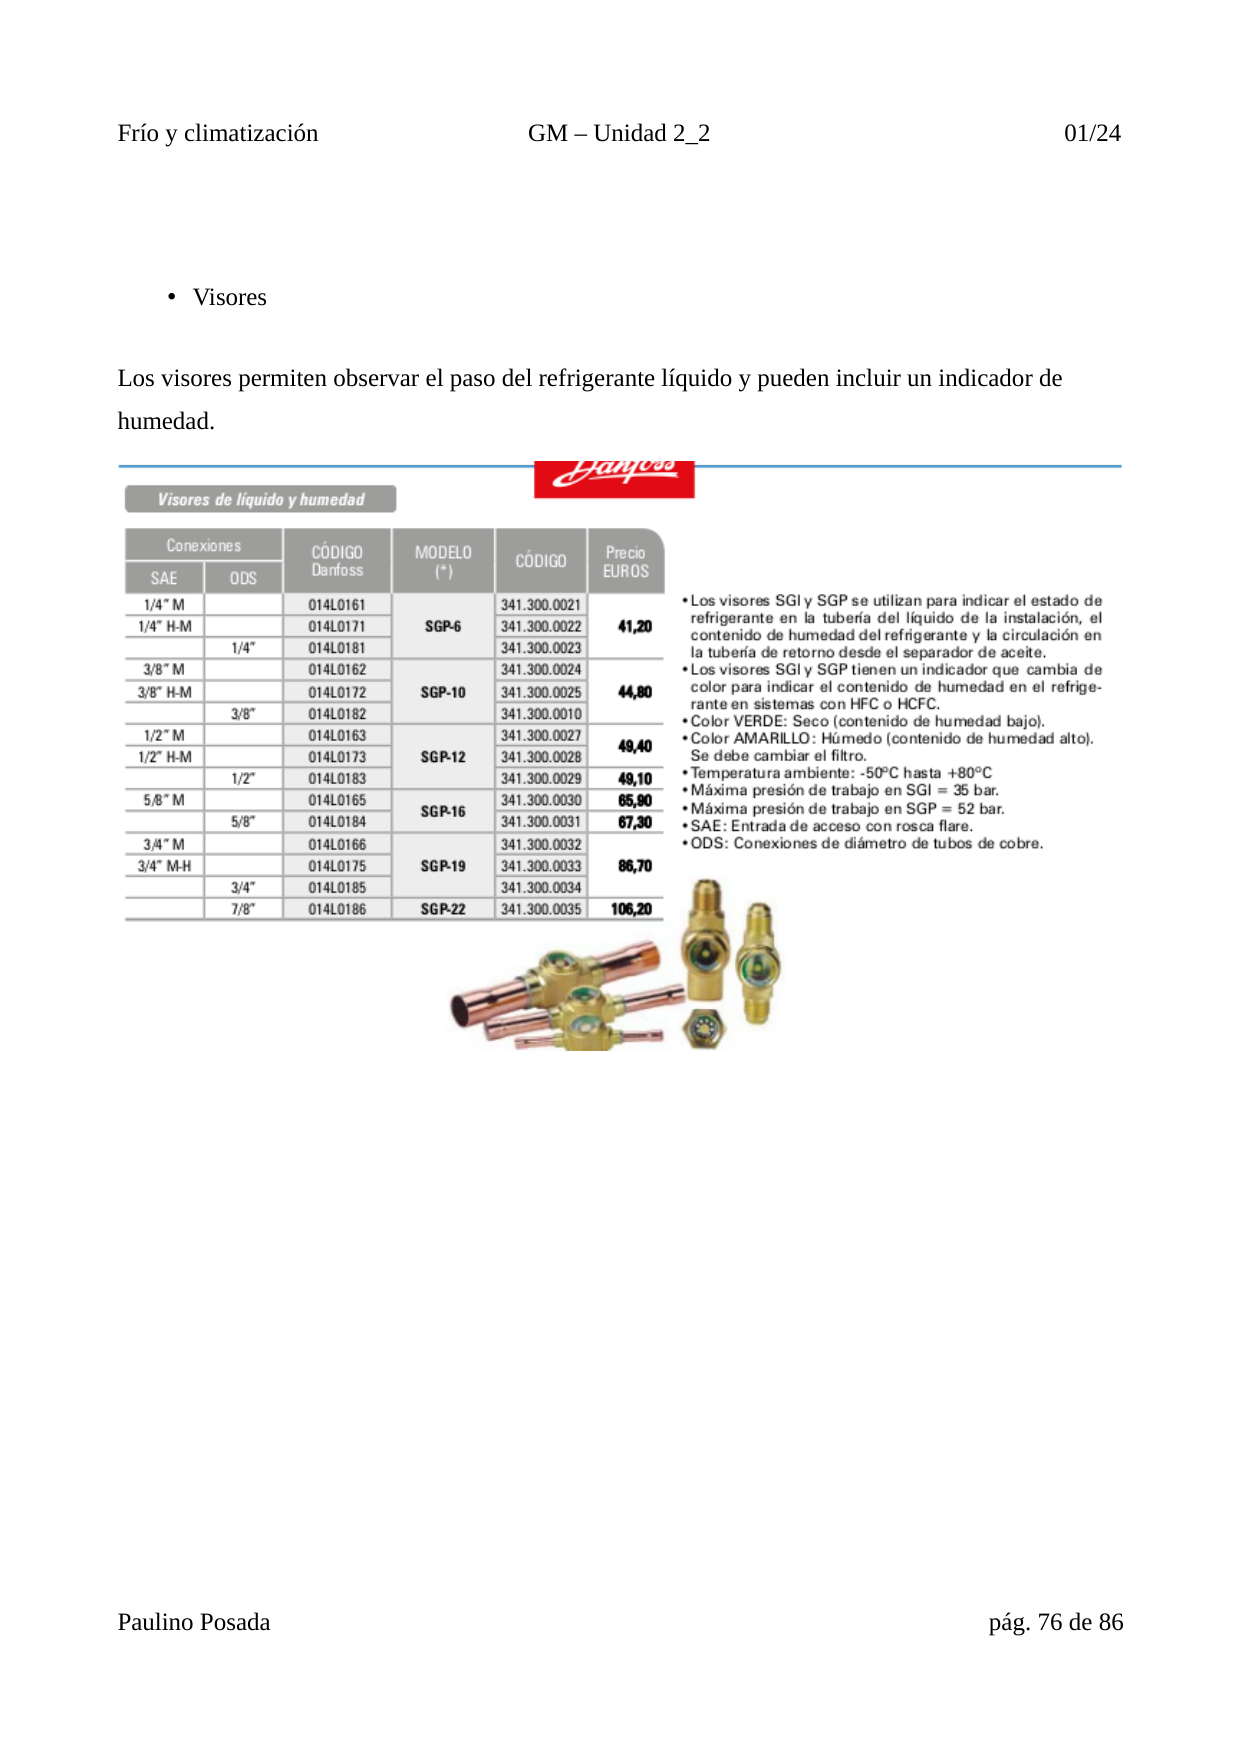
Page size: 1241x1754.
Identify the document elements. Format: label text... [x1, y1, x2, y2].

picture [118, 461, 1123, 1051]
list Visores [167, 282, 1123, 311]
text Los visores permiten observar el paso del refrigerante líquido y pueden incluir un indicador de humedad. [117, 363, 1123, 434]
